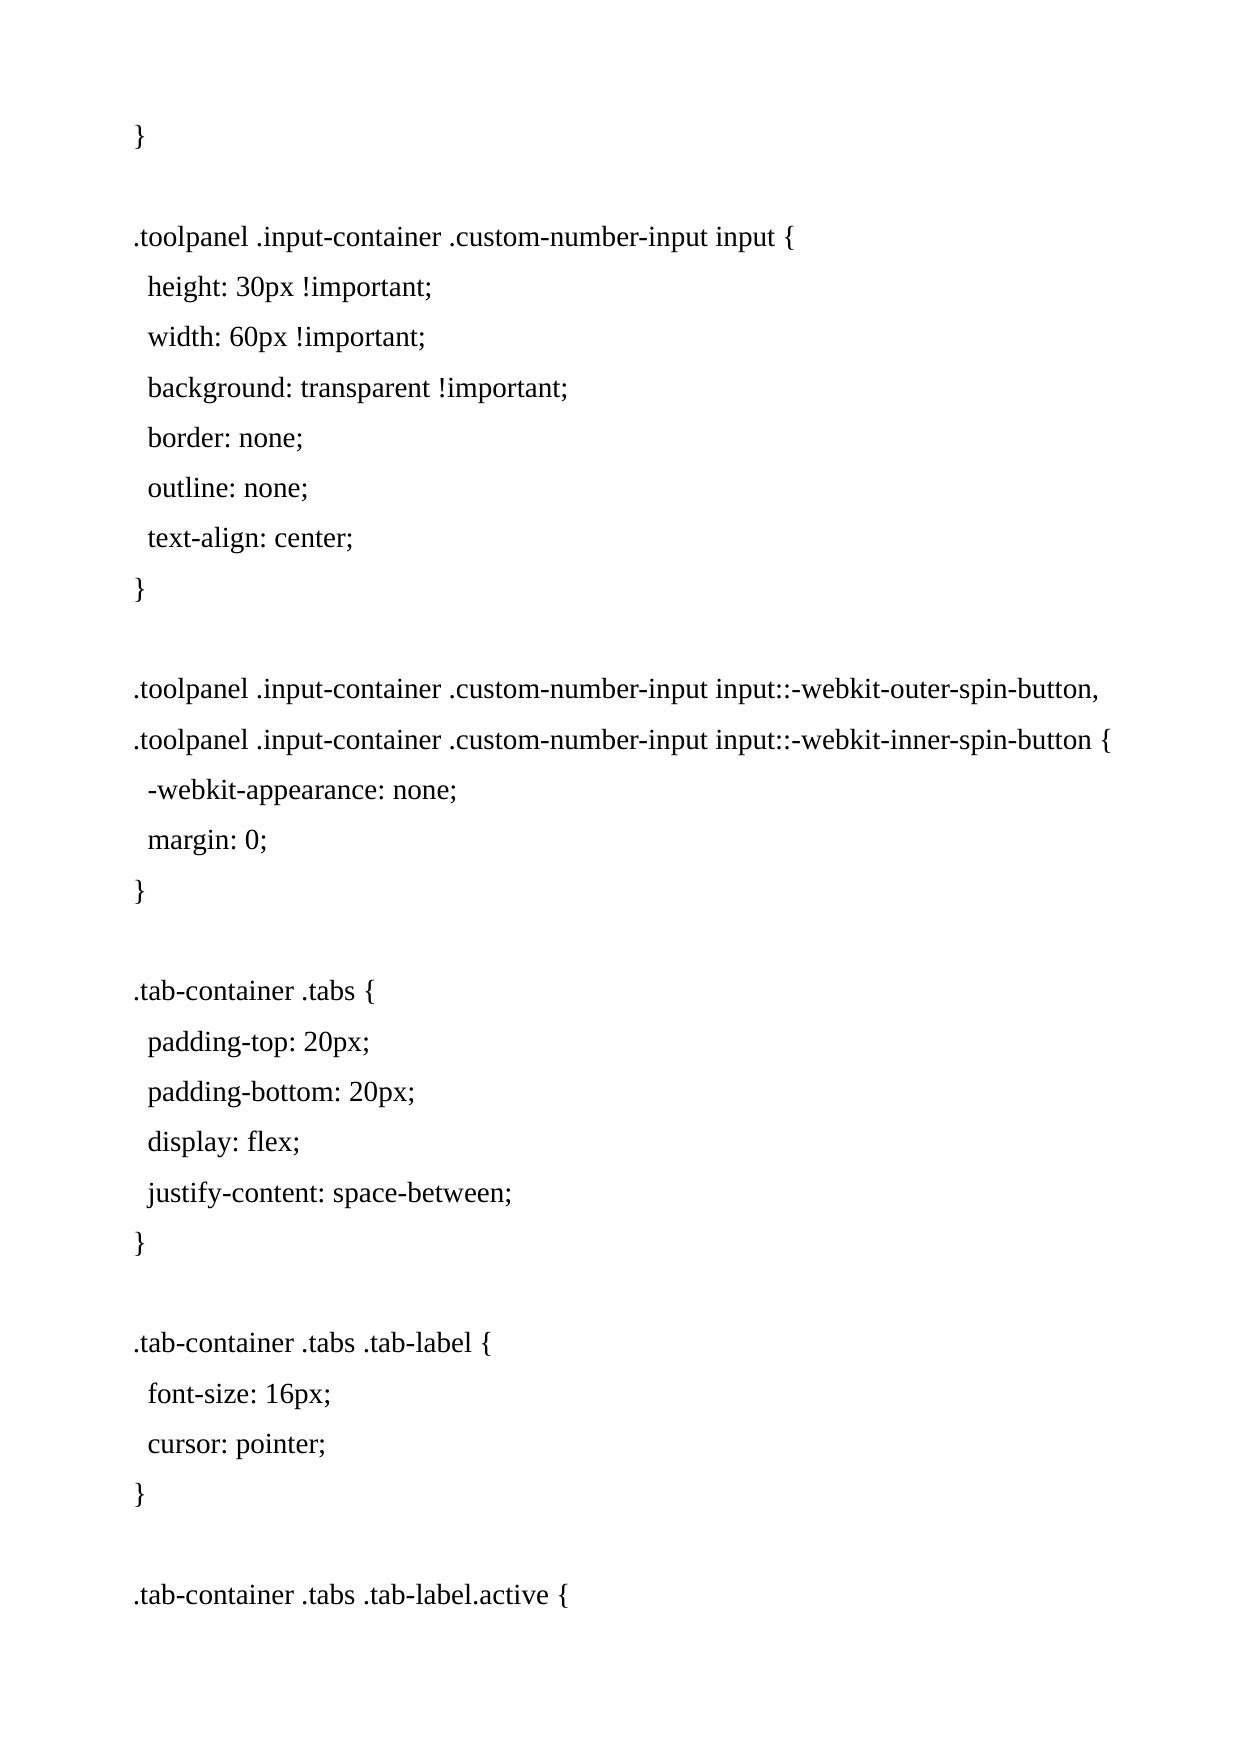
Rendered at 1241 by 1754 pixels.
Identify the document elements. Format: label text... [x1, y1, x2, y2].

text text-align: center; [118, 521, 1122, 554]
text .toolpanel .input-container .custom-number-input input { [118, 219, 1122, 252]
text padding-bottom: 20px; [118, 1074, 1122, 1108]
text cursor: pointer; [118, 1426, 1122, 1460]
text display: flex; [118, 1124, 1122, 1158]
text border: none; [118, 420, 1122, 453]
text } [118, 1477, 1122, 1510]
text font-size: 16px; [118, 1376, 1122, 1409]
text .toolpanel .input-container .custom-number-input input::-webkit-outer-spin-button, [118, 672, 1122, 705]
text padding-top: 20px; [118, 1024, 1122, 1057]
text .tab-container .tabs { [118, 973, 1122, 1007]
text } [118, 1225, 1122, 1258]
text .tab-container .tabs .tab-label.active { [118, 1577, 1122, 1611]
text outline: none; [118, 470, 1122, 504]
text } [118, 571, 1122, 604]
text background: transparent !important; [118, 370, 1122, 403]
text height: 30px !important; [118, 269, 1122, 303]
text width: 60px !important; [118, 319, 1122, 353]
text justify-content: space-between; [118, 1175, 1122, 1208]
text -webkit-appearance: none; [118, 772, 1122, 806]
text } [118, 118, 1122, 152]
text .toolpanel .input-container .custom-number-input input::-webkit-inner-spin-button { [118, 722, 1122, 755]
text } [118, 873, 1122, 906]
text .tab-container .tabs .tab-label { [118, 1326, 1122, 1359]
text margin: 0; [118, 822, 1122, 856]
